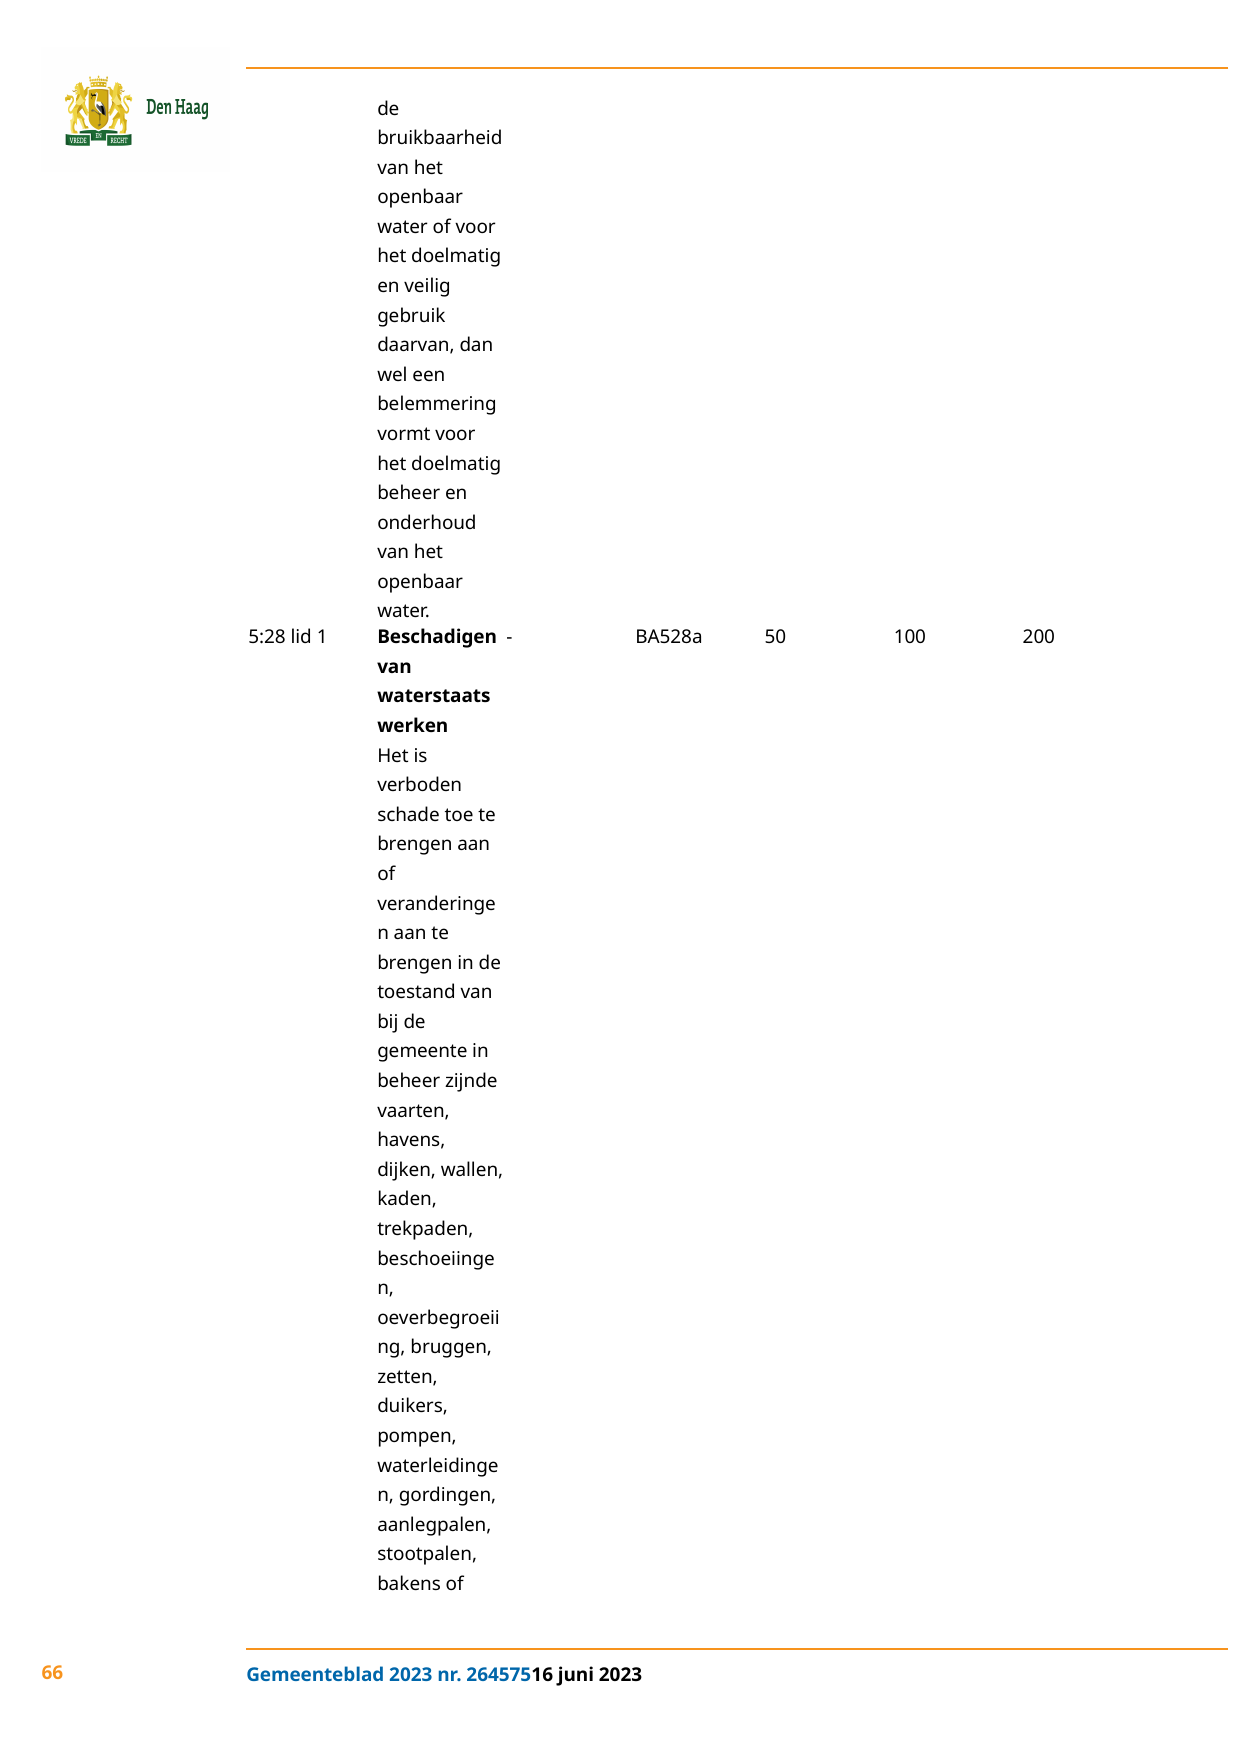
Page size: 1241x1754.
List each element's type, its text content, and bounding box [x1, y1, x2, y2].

table_cell - [506, 95, 635, 623]
table_cell BA528a [635, 624, 764, 1596]
table_cell [764, 95, 893, 623]
table_cell 50 [764, 624, 893, 1596]
table_cell - [506, 624, 635, 1596]
table_cell 100 [894, 624, 1022, 1596]
table_cell [1023, 95, 1152, 623]
table_cell [894, 95, 1022, 623]
table_cell 200 [1023, 624, 1152, 1596]
table_cell 5:28 lid 1 [248, 624, 377, 1596]
table_cell [248, 95, 377, 623]
picture [41, 47, 231, 172]
table_cell de bruikbaarheid van het openbaar water of voor het doelmatig en veilig gebruik daarvan, dan wel een belemmering vormt voor het doelmatig beheer en onderhoud van het openbaar water. [377, 95, 506, 623]
table_cell Beschadigen van waterstaatswerken Het is verboden schade toe te brengen aan of veranderingen aan te brengen in de toestand van bij de gemeente in beheer zijnde vaarten, havens, dijken, wallen, kaden, trekpaden, beschoeiingen, oeverbegroeiing, bruggen, zetten, duikers, pompen, waterleidingen, gordingen, aanlegpalen, stootpalen, bakens of [377, 624, 506, 1596]
table_cell [635, 95, 764, 623]
